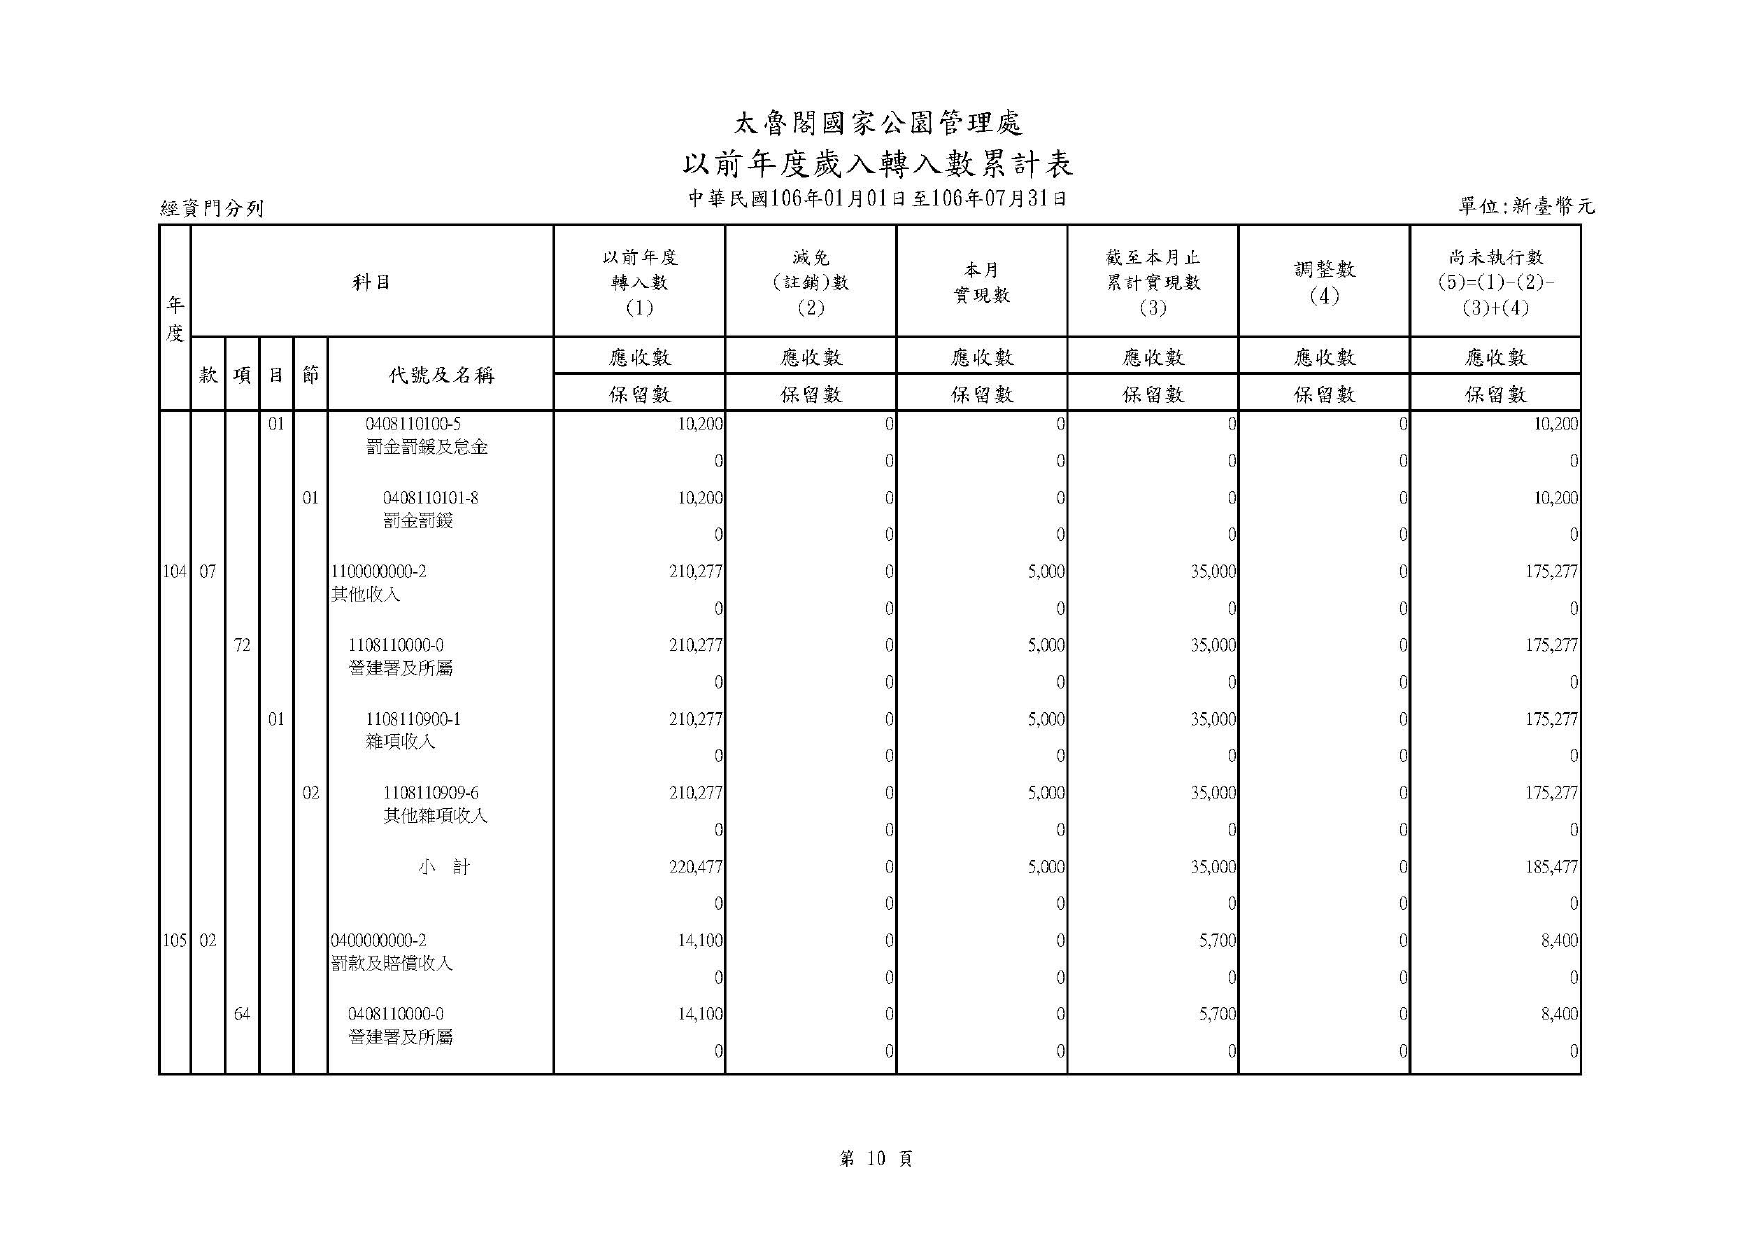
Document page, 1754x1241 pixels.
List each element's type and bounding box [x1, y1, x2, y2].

picture [59, 59, 1695, 1216]
